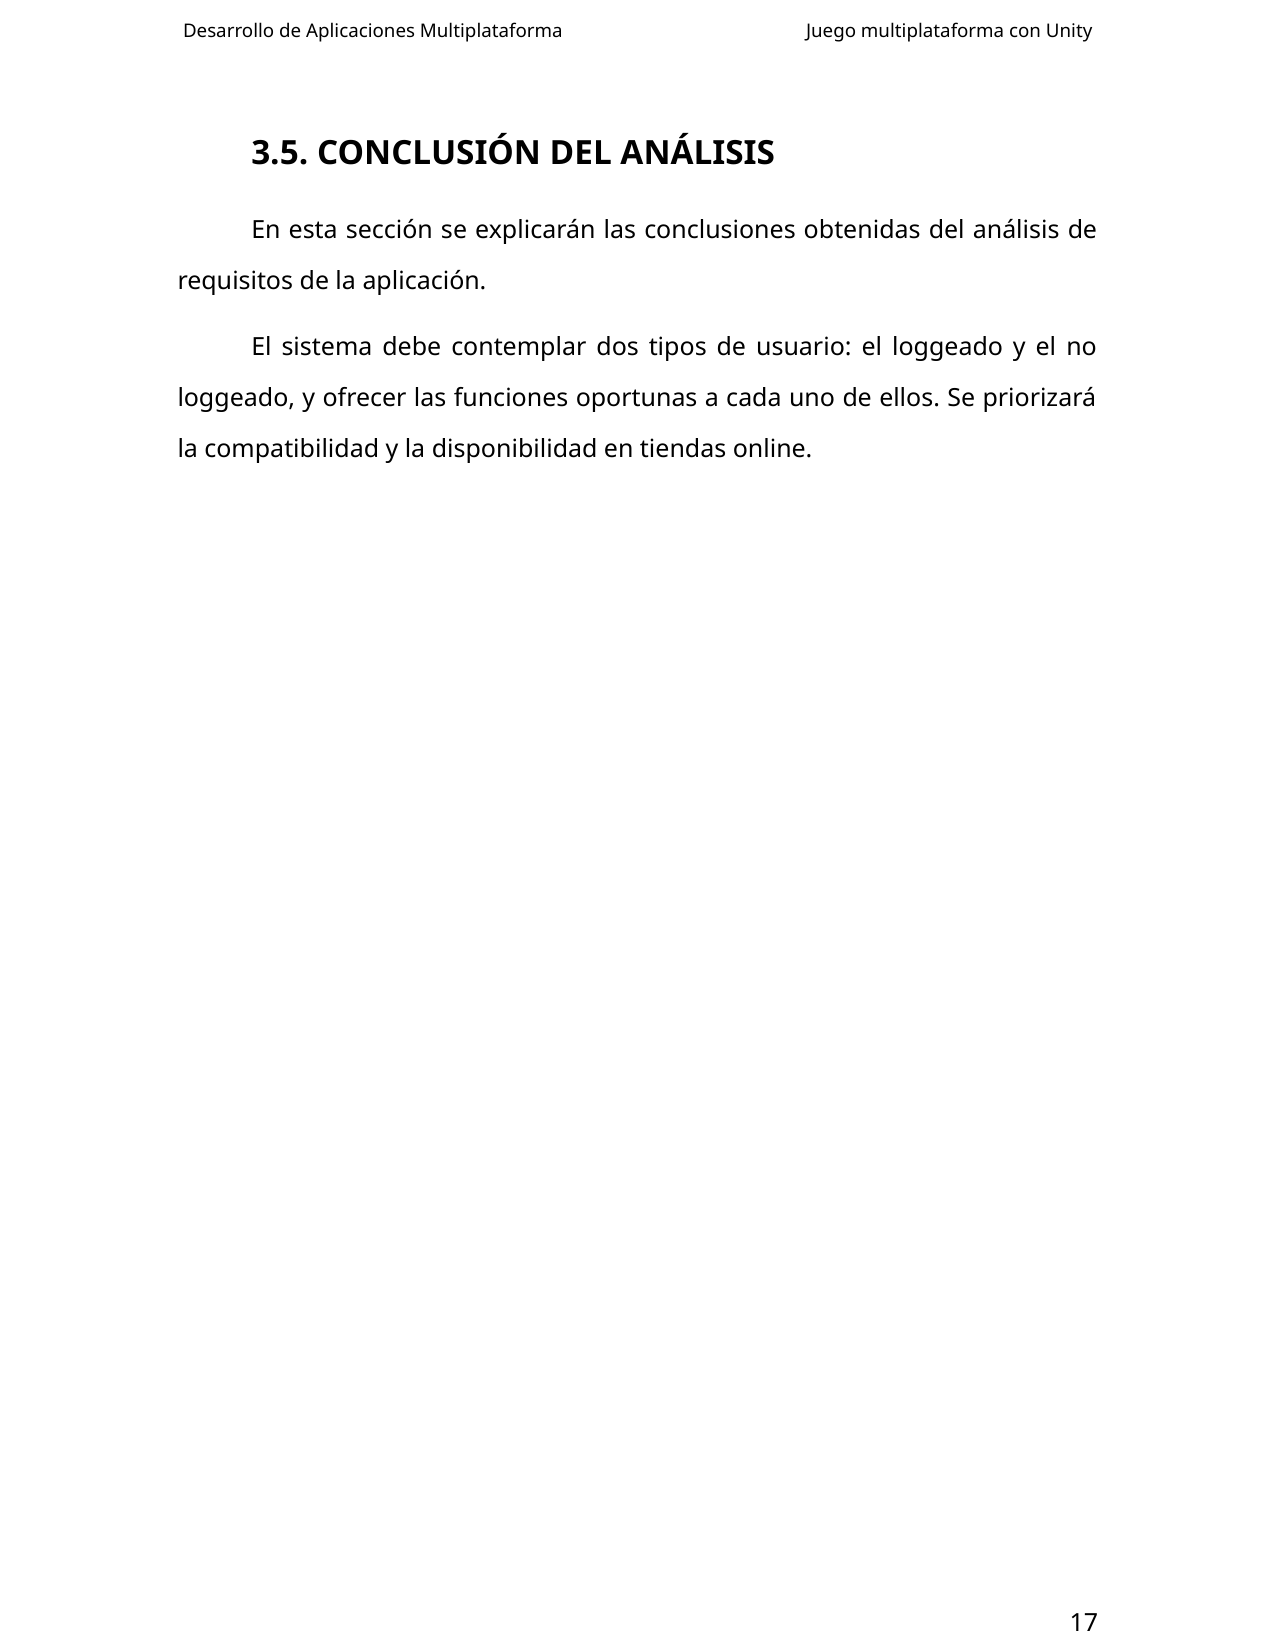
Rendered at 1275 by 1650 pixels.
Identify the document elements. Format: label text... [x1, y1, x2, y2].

text 3.5. CONCLUSIÓN DEL ANÁLISIS [177, 129, 1098, 174]
text En esta sección se explicarán las conclusiones obtenidas del análisis de requisitos de la aplicación. [177, 212, 1098, 297]
text El sistema debe contemplar dos tipos de usuario: el loggeado y el no loggeado, y ofrecer las funciones oportunas a cada uno de ellos. Se priorizará la compatibilidad y la disponibilidad en tiendas online. [177, 328, 1098, 464]
